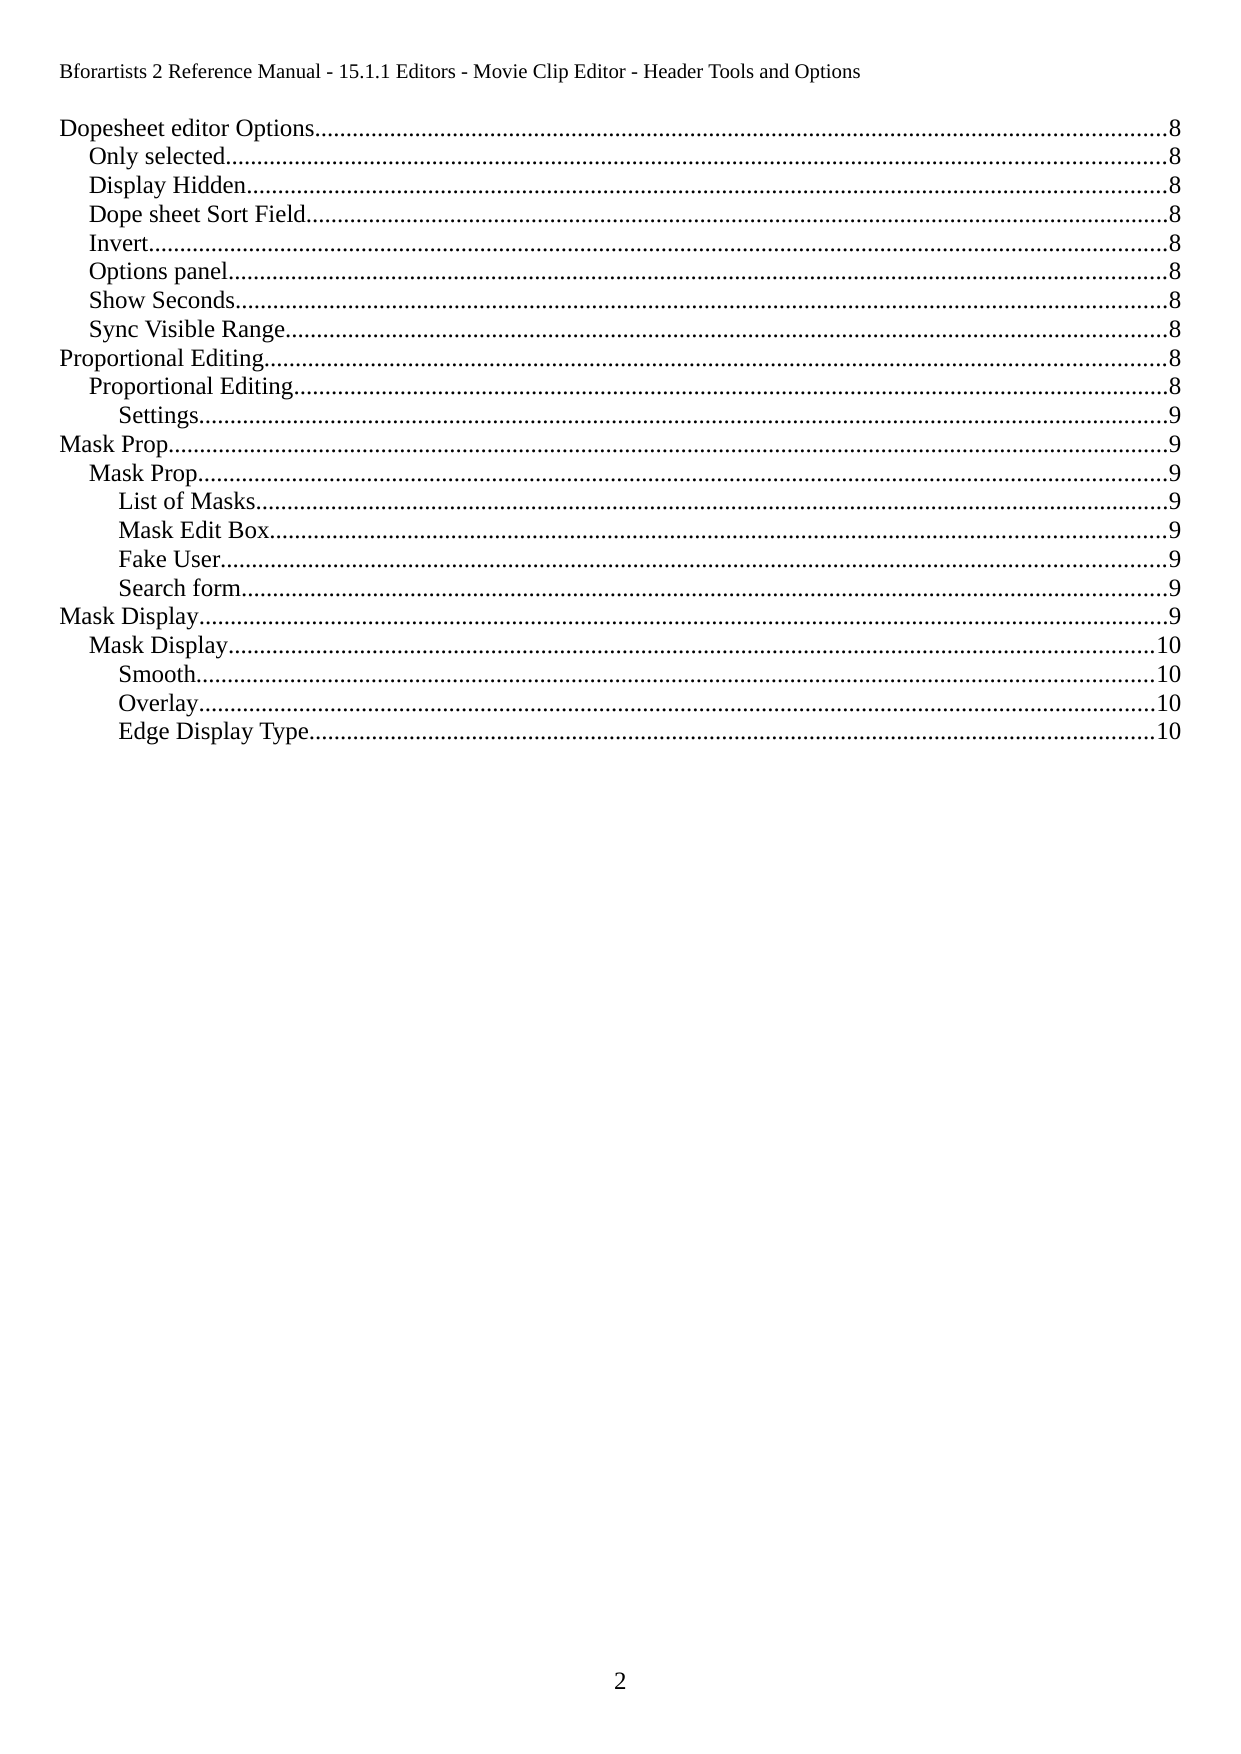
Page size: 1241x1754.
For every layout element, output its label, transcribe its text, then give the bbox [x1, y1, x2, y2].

text Options panel 8 [88, 256, 1181, 285]
text Only selected 8 [88, 141, 1181, 170]
text Mask Display 9 [59, 601, 1181, 630]
text List of Masks 9 [118, 486, 1181, 515]
text Dope sheet Sort Field 8 [88, 199, 1181, 228]
text Invert 8 [88, 228, 1181, 256]
text Sync Visible Range 8 [88, 314, 1181, 343]
text Mask Prop 9 [59, 429, 1181, 458]
text Display Hidden 8 [88, 170, 1181, 199]
text Edge Display Type 10 [118, 716, 1181, 745]
text Show Seconds 8 [88, 285, 1181, 314]
text Dopesheet editor Options 8 [59, 113, 1181, 141]
text Mask Edit Box 9 [118, 515, 1181, 544]
text Settings 9 [118, 400, 1181, 429]
text Mask Prop 9 [88, 458, 1181, 486]
text Proportional Editing 8 [59, 343, 1181, 371]
text Mask Display 10 [88, 630, 1181, 659]
text Smooth 10 [118, 659, 1181, 688]
text Fake User 9 [118, 544, 1181, 573]
text Proportional Editing 8 [88, 371, 1181, 400]
text Search form 9 [118, 573, 1181, 601]
text Overlay 10 [118, 688, 1181, 716]
